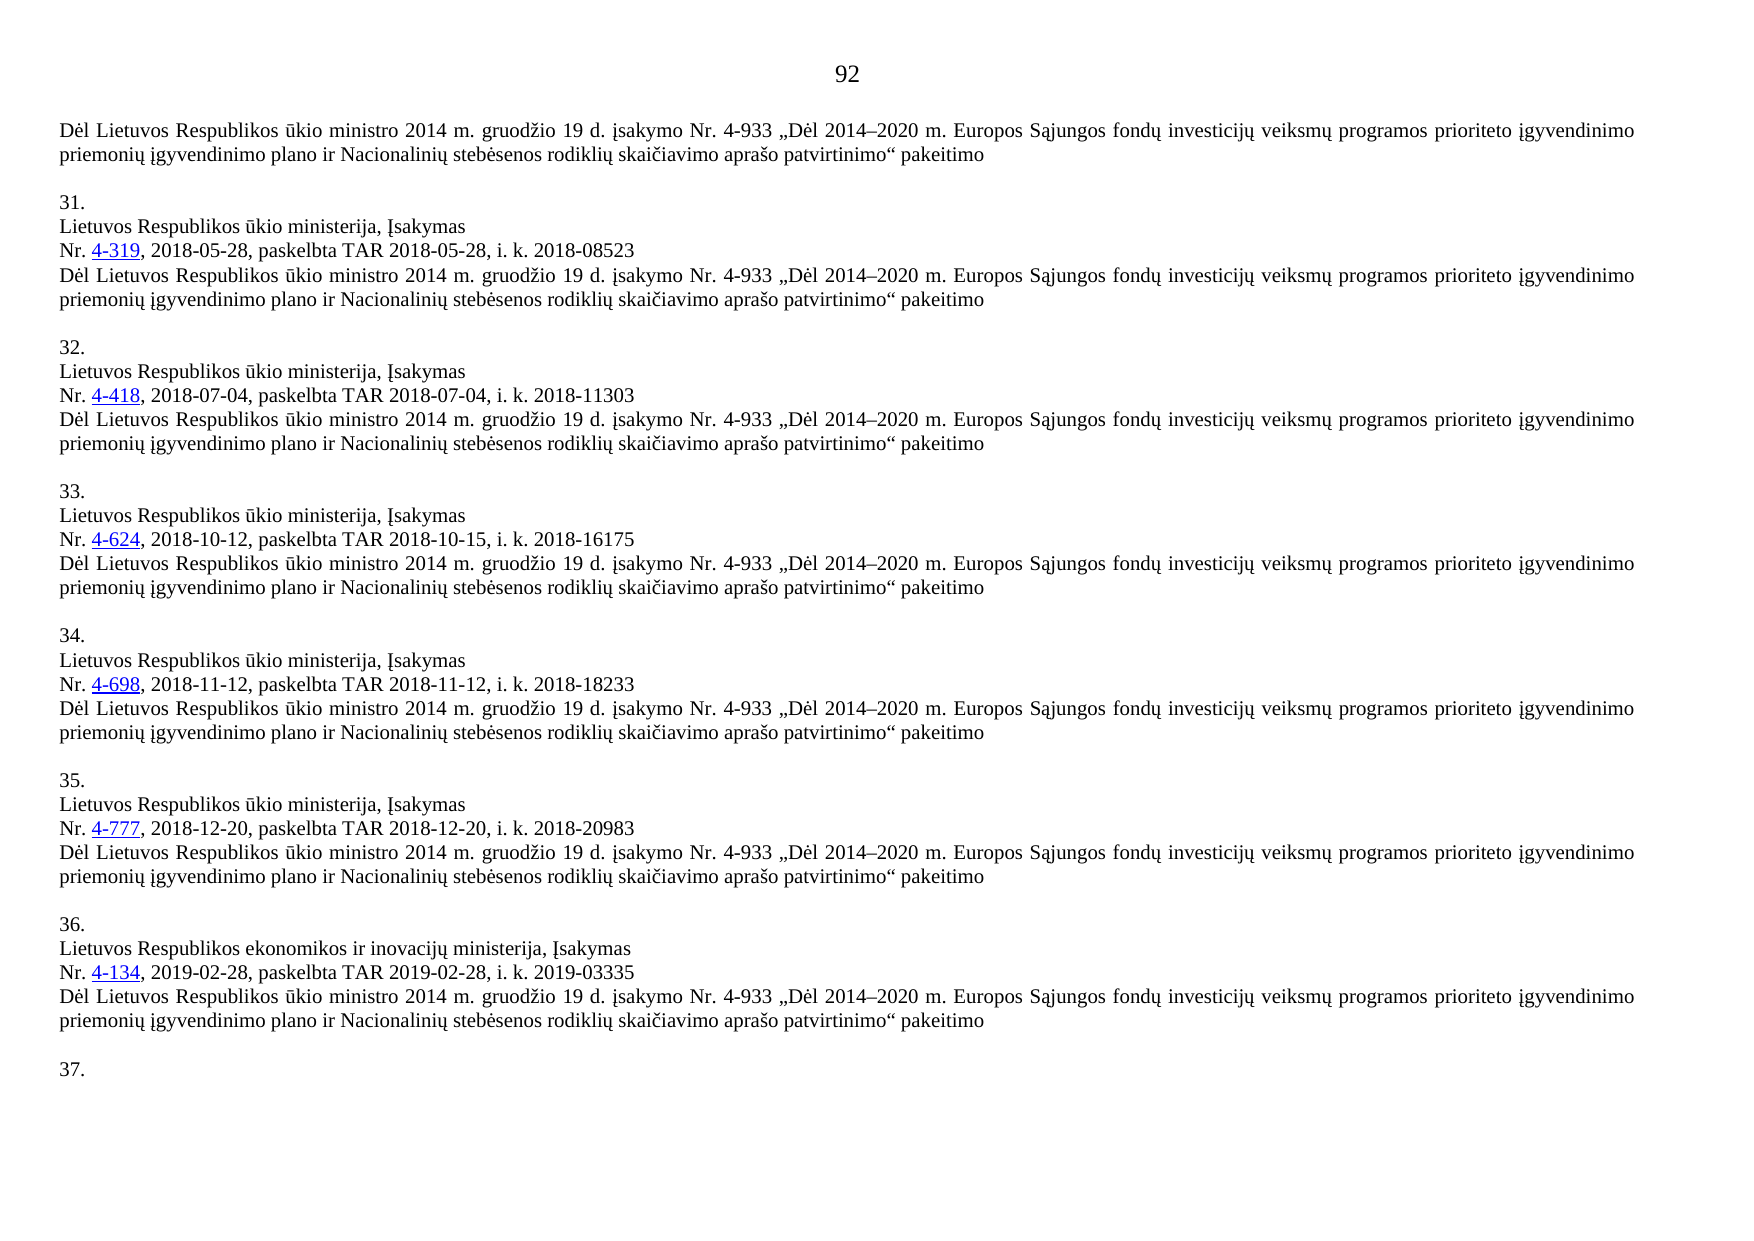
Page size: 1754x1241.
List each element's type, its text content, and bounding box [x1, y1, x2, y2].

text Dėl Lietuvos Respublikos ūkio ministro 2014 m. gruodžio 19 d. įsakymo Nr. 4-933 „Dėl 2014–2020 m. Europos Sąjungos fondų investicijų veiksmų programos prioriteto įgyvendinimo priemonių įgyvendinimo plano ir Nacionalinių stebėsenos rodiklių skaičiavimo aprašo patvirtinimo“ pakeitimo [59, 840, 1636, 888]
text Lietuvos Respublikos ūkio ministerija, Įsakymas [59, 214, 1636, 238]
text 34. [59, 623, 1636, 647]
text 37. [59, 1057, 1636, 1081]
text 32. [59, 335, 1636, 359]
text Nr. 4-777, 2018-12-20, paskelbta TAR 2018-12-20, i. k. 2018-20983 [59, 816, 1636, 840]
text Dėl Lietuvos Respublikos ūkio ministro 2014 m. gruodžio 19 d. įsakymo Nr. 4-933 „Dėl 2014–2020 m. Europos Sąjungos fondų investicijų veiksmų programos prioriteto įgyvendinimo priemonių įgyvendinimo plano ir Nacionalinių stebėsenos rodiklių skaičiavimo aprašo patvirtinimo“ pakeitimo [59, 262, 1636, 311]
text Lietuvos Respublikos ūkio ministerija, Įsakymas [59, 503, 1636, 527]
text Dėl Lietuvos Respublikos ūkio ministro 2014 m. gruodžio 19 d. įsakymo Nr. 4-933 „Dėl 2014–2020 m. Europos Sąjungos fondų investicijų veiksmų programos prioriteto įgyvendinimo priemonių įgyvendinimo plano ir Nacionalinių stebėsenos rodiklių skaičiavimo aprašo patvirtinimo“ pakeitimo [59, 551, 1636, 599]
text Nr. 4-134, 2019-02-28, paskelbta TAR 2019-02-28, i. k. 2019-03335 [59, 960, 1636, 984]
text Lietuvos Respublikos ūkio ministerija, Įsakymas [59, 792, 1636, 816]
text Dėl Lietuvos Respublikos ūkio ministro 2014 m. gruodžio 19 d. įsakymo Nr. 4-933 „Dėl 2014–2020 m. Europos Sąjungos fondų investicijų veiksmų programos prioriteto įgyvendinimo priemonių įgyvendinimo plano ir Nacionalinių stebėsenos rodiklių skaičiavimo aprašo patvirtinimo“ pakeitimo [59, 118, 1636, 166]
text Dėl Lietuvos Respublikos ūkio ministro 2014 m. gruodžio 19 d. įsakymo Nr. 4-933 „Dėl 2014–2020 m. Europos Sąjungos fondų investicijų veiksmų programos prioriteto įgyvendinimo priemonių įgyvendinimo plano ir Nacionalinių stebėsenos rodiklių skaičiavimo aprašo patvirtinimo“ pakeitimo [59, 984, 1636, 1032]
text 36. [59, 912, 1636, 936]
text 33. [59, 479, 1636, 503]
text Nr. 4-624, 2018-10-12, paskelbta TAR 2018-10-15, i. k. 2018-16175 [59, 527, 1636, 551]
text Nr. 4-418, 2018-07-04, paskelbta TAR 2018-07-04, i. k. 2018-11303 [59, 383, 1636, 407]
text Dėl Lietuvos Respublikos ūkio ministro 2014 m. gruodžio 19 d. įsakymo Nr. 4-933 „Dėl 2014–2020 m. Europos Sąjungos fondų investicijų veiksmų programos prioriteto įgyvendinimo priemonių įgyvendinimo plano ir Nacionalinių stebėsenos rodiklių skaičiavimo aprašo patvirtinimo“ pakeitimo [59, 407, 1636, 455]
text 31. [59, 190, 1636, 214]
text 35. [59, 768, 1636, 792]
text Nr. 4-698, 2018-11-12, paskelbta TAR 2018-11-12, i. k. 2018-18233 [59, 672, 1636, 696]
text Lietuvos Respublikos ūkio ministerija, Įsakymas [59, 647, 1636, 672]
text Lietuvos Respublikos ekonomikos ir inovacijų ministerija, Įsakymas [59, 936, 1636, 960]
text Nr. 4-319, 2018-05-28, paskelbta TAR 2018-05-28, i. k. 2018-08523 [59, 238, 1636, 262]
text Dėl Lietuvos Respublikos ūkio ministro 2014 m. gruodžio 19 d. įsakymo Nr. 4-933 „Dėl 2014–2020 m. Europos Sąjungos fondų investicijų veiksmų programos prioriteto įgyvendinimo priemonių įgyvendinimo plano ir Nacionalinių stebėsenos rodiklių skaičiavimo aprašo patvirtinimo“ pakeitimo [59, 696, 1636, 744]
text Lietuvos Respublikos ūkio ministerija, Įsakymas [59, 359, 1636, 383]
